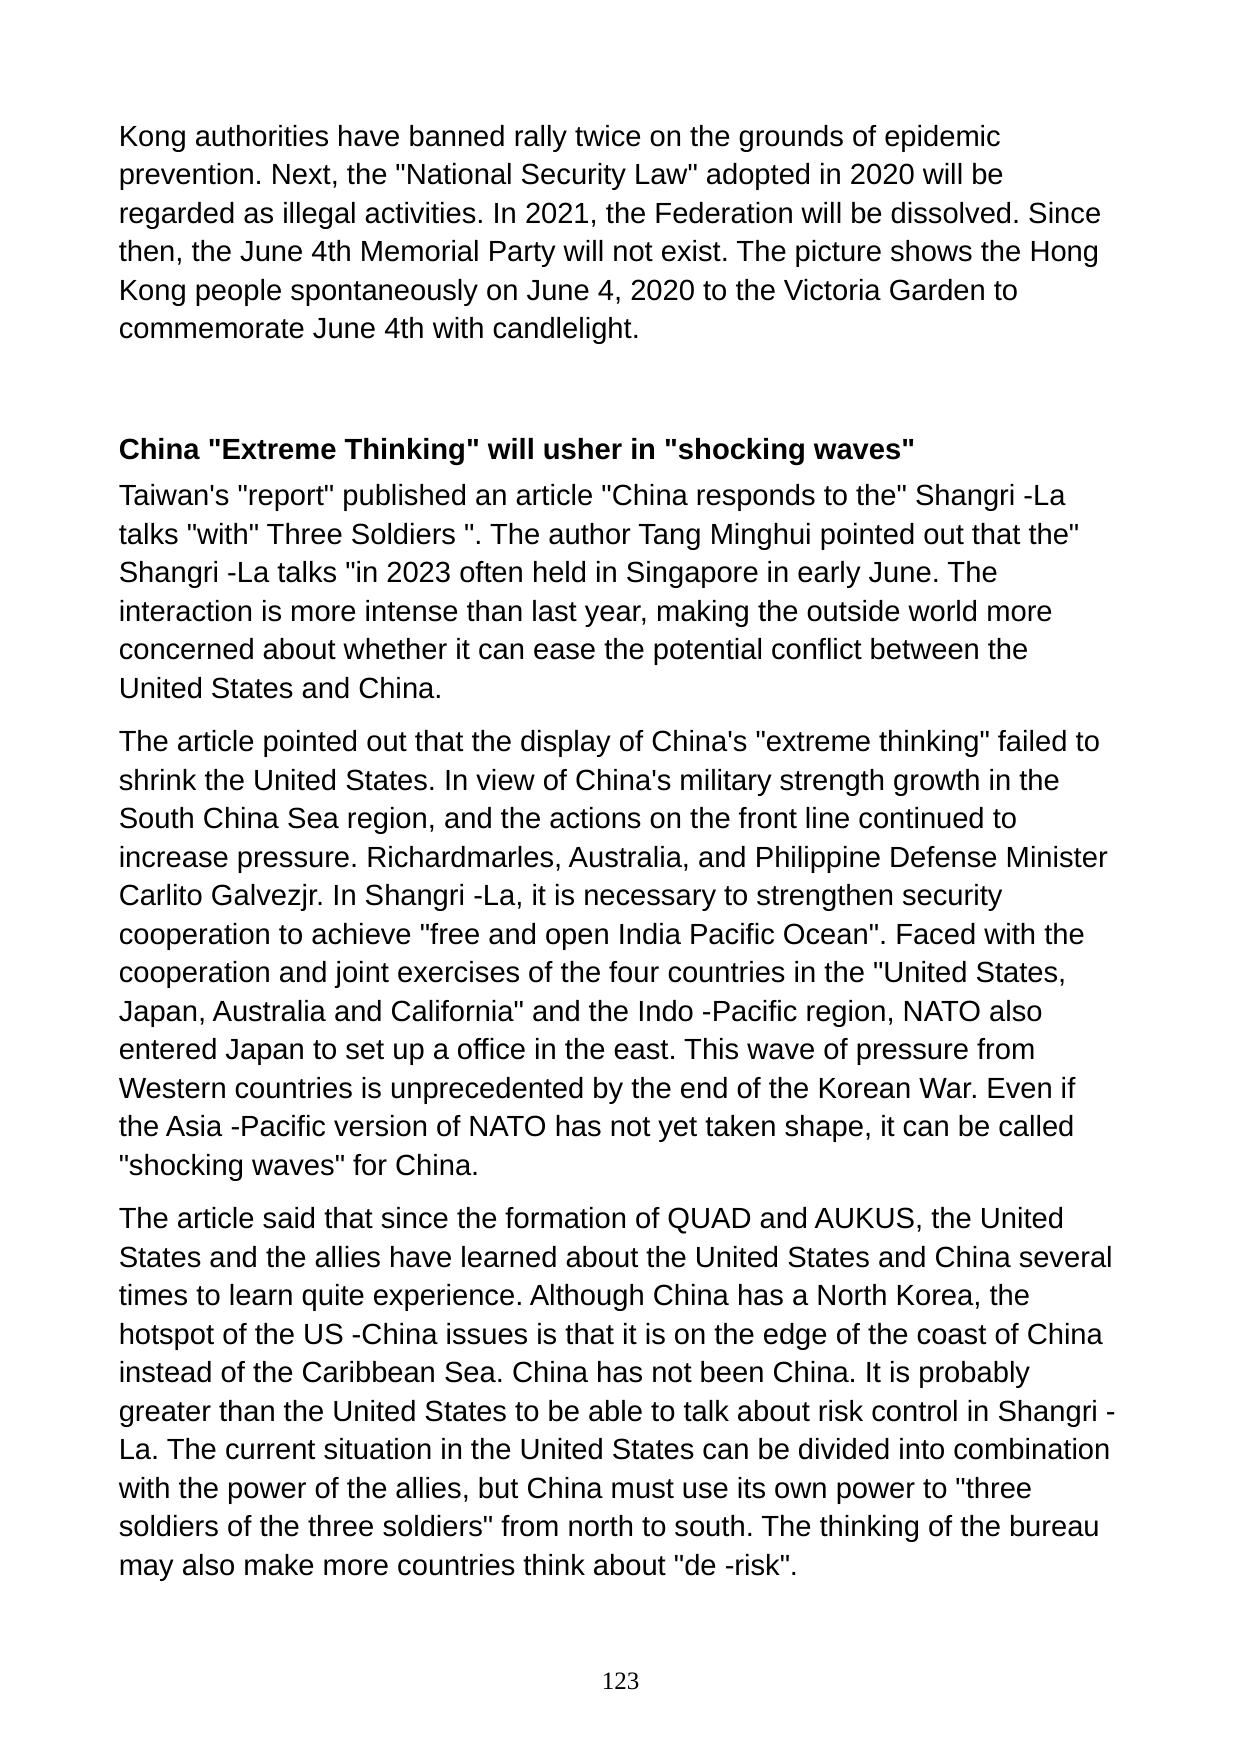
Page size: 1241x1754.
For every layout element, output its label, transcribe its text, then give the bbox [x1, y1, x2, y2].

text The article pointed out that the display of China's "extreme thinking" failed to shrink the United States. In view of China's military strength growth in the South China Sea region, and the actions on the front line continued to increase pressure. Richardmarles, Australia, and Philippine Defense Minister Carlito Galvezjr. In Shangri -La, it is necessary to strengthen security cooperation to achieve "free and open India Pacific Ocean". Faced with the cooperation and joint exercises of the four countries in the "United States, Japan, Australia and California" and the Indo -Pacific region, NATO also entered Japan to set up a office in the east. This wave of pressure from Western countries is unprecedented by the end of the Korean War. Even if the Asia -Pacific version of NATO has not yet taken shape, it can be called "shocking waves" for China. [118, 724, 1122, 1181]
subtitle China "Extreme Thinking" will usher in "shocking waves" [118, 432, 1122, 466]
text Kong authorities have banned rally twice on the grounds of epidemic prevention. Next, the "National Security Law" adopted in 2020 will be regarded as illegal activities. In 2021, the Federation will be dissolved. Since then, the June 4th Memorial Party will not exist. The picture shows the Hong Kong people spontaneously on June 4, 2020 to the Victoria Garden to commemorate June 4th with candlelight. [118, 118, 1122, 345]
text Taiwan's "report" published an article "China responds to the" Shangri -La talks "with" Three Soldiers ". The author Tang Minghui pointed out that the" Shangri -La talks "in 2023 often held in Singapore in early June. The interaction is more intense than last year, making the outside world more concerned about whether it can ease the potential conflict between the United States and China. [118, 478, 1122, 704]
text The article said that since the formation of QUAD and AUKUS, the United States and the allies have learned about the United States and China several times to learn quite experience. Although China has a North Korea, the hotspot of the US -China issues is that it is on the edge of the coast of China instead of the Caribbean Sea. China has not been China. It is probably greater than the United States to be able to talk about risk control in Shangri -La. The current situation in the United States can be divided into combination with the power of the allies, but China must use its own power to "three soldiers of the three soldiers" from north to south. The thinking of the bureau may also make more countries think about "de -risk". [118, 1201, 1122, 1581]
